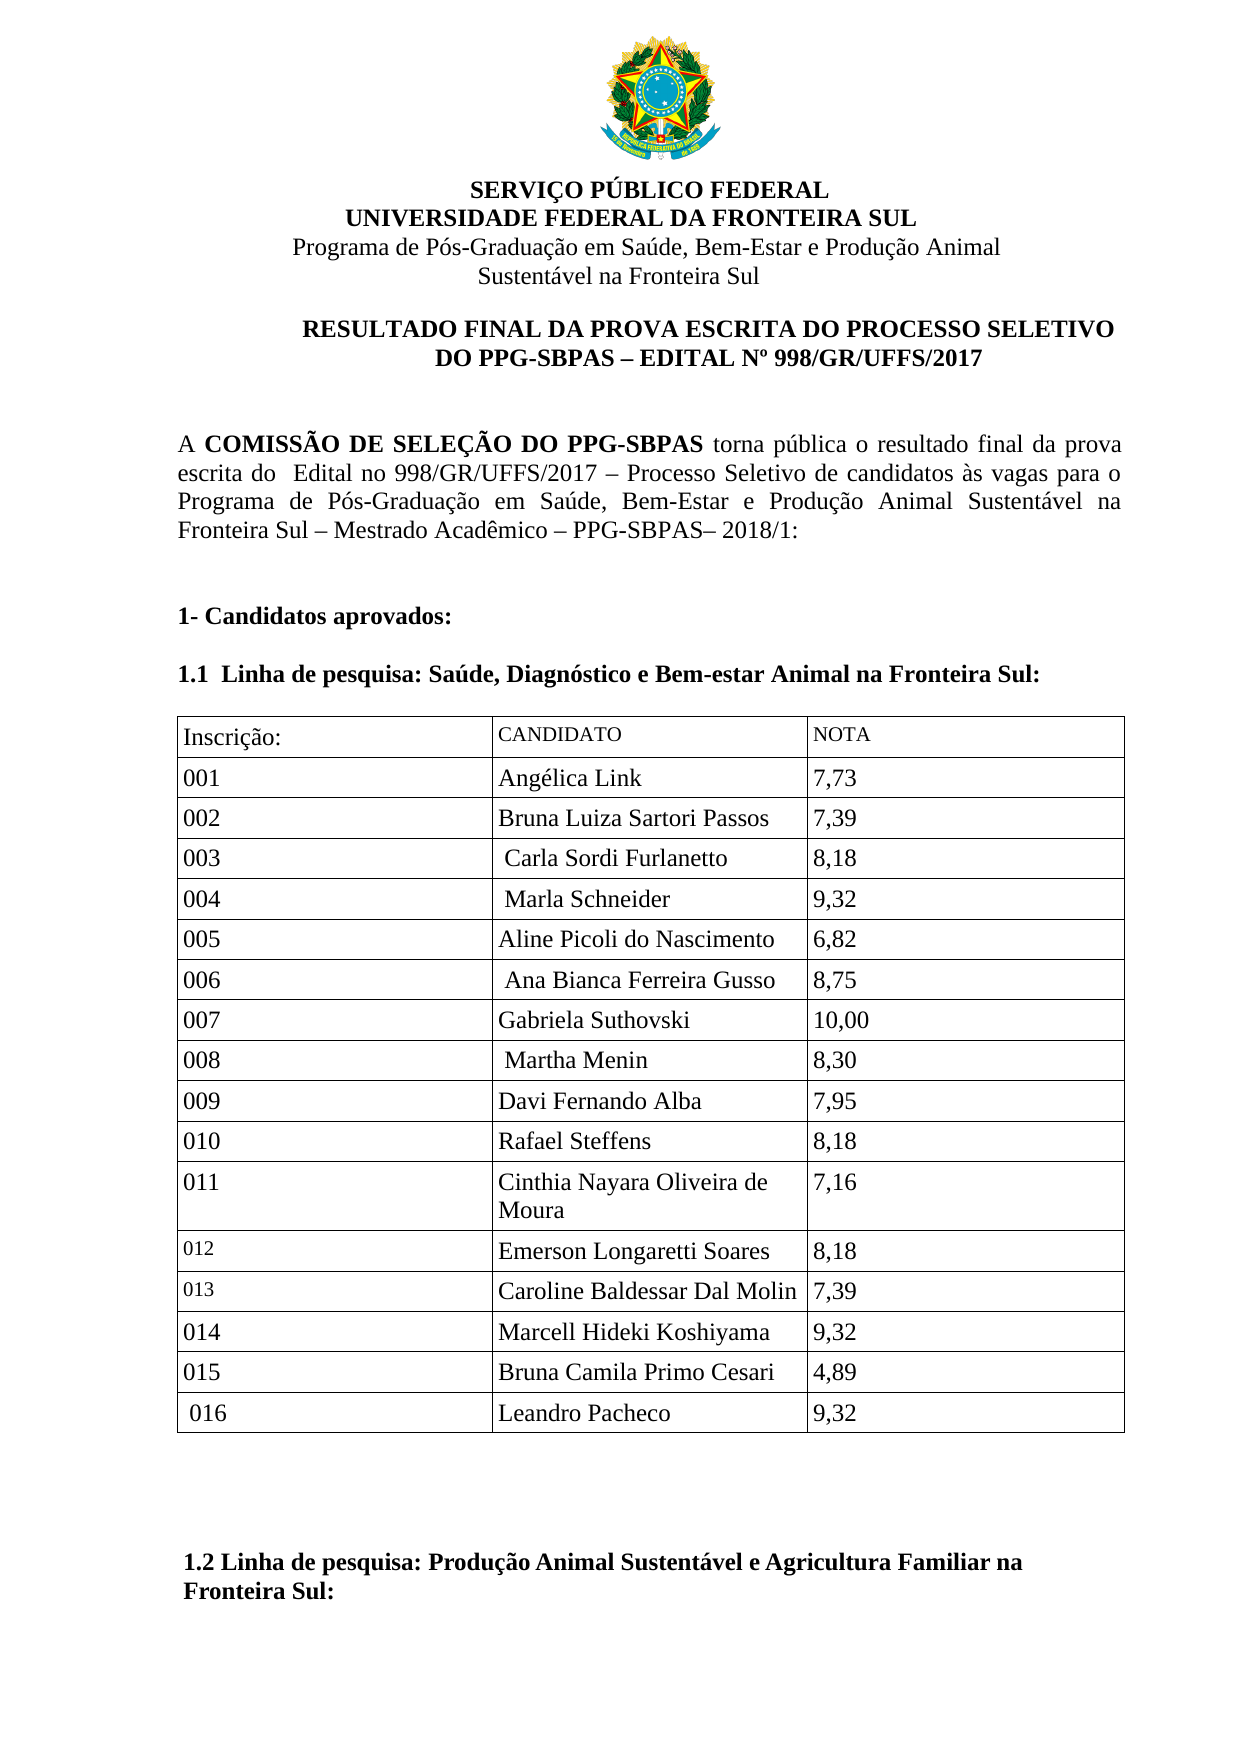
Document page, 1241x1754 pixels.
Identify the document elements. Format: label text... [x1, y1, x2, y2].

table_cell 7,73 [808, 758, 1124, 797]
table_cell Emerson Longaretti Soares [493, 1231, 807, 1271]
table_cell 7,16 [808, 1162, 1124, 1230]
table_cell 001 [178, 758, 492, 797]
table_cell 013 [178, 1272, 492, 1311]
table_cell Marla Schneider [493, 879, 807, 918]
table_cell 9,32 [808, 879, 1124, 918]
table_cell 7,39 [808, 1272, 1124, 1311]
table_cell 8,18 [808, 1231, 1124, 1271]
table_cell 7,39 [808, 798, 1124, 838]
picture [638, 143, 648, 148]
text 1.1 Linha de pesquisa: Saúde, Diagnóstico e Bem-estar Animal na Fronteira Sul: [177, 659, 1122, 688]
table_cell 003 [178, 839, 492, 878]
table_cell Davi Fernando Alba [493, 1081, 807, 1121]
table_cell Aline Picoli do Nascimento [493, 920, 807, 959]
table_cell Cinthia Nayara Oliveira de Moura [493, 1162, 807, 1230]
table_cell 014 [178, 1312, 492, 1351]
picture [600, 36, 721, 160]
table_cell 9,32 [808, 1312, 1124, 1351]
text A COMISSÃO DE SELEÇÃO DO PPG-SBPAS torna pública o resultado final da prova escrita do Edital no 998/GR/UFFS/2017 – Processo Seletivo de candidatos às vagas para o Programa de Pós-Graduação em Saúde, Bem-Estar e Produção Animal Sustentável na Fronteira Sul – Mestrado Acadêmico – PPG-SBPAS– 2018/1: [177, 429, 1122, 544]
table_cell 005 [178, 920, 492, 959]
text RESULTADO FINAL DA PROVA ESCRITA DO PROCESSO SELETIVO DO PPG-SBPAS – EDITAL Nº 998/GR/UFFS/2017 [295, 314, 1122, 371]
table_header NOTA [808, 717, 1124, 757]
table_cell 015 [178, 1352, 492, 1392]
table_cell 8,18 [808, 839, 1124, 878]
table_cell 8,75 [808, 960, 1124, 999]
table_cell Caroline Baldessar Dal Molin [493, 1272, 807, 1311]
table_cell Martha Menin [493, 1041, 807, 1080]
table_cell 016 [178, 1393, 492, 1432]
table_cell 010 [178, 1122, 492, 1161]
table_cell 009 [178, 1081, 492, 1121]
table_cell 011 [178, 1162, 492, 1230]
table_cell Bruna Camila Primo Cesari [493, 1352, 807, 1392]
table_cell 012 [178, 1231, 492, 1271]
picture [678, 130, 721, 160]
text 1.2 Linha de pesquisa: Produção Animal Sustentável e Agricultura Familiar na Fronteira Sul: [183, 1547, 1122, 1605]
picture [685, 134, 699, 144]
table_cell 4,89 [808, 1352, 1124, 1392]
table_cell 8,18 [808, 1122, 1124, 1161]
table_cell Ana Bianca Ferreira Gusso [493, 960, 807, 999]
table_cell 9,32 [808, 1393, 1124, 1432]
table_cell Angélica Link [493, 758, 807, 797]
table_cell 7,95 [808, 1081, 1124, 1121]
table_cell 008 [178, 1041, 492, 1080]
table_cell Marcell Hideki Koshiyama [493, 1312, 807, 1351]
table_cell 006 [178, 960, 492, 999]
table_cell 8,30 [808, 1041, 1124, 1080]
text 1- Candidatos aprovados: [177, 601, 1122, 630]
table_cell Bruna Luiza Sartori Passos [493, 798, 807, 838]
table_header Inscrição: [178, 717, 492, 757]
table_cell 10,00 [808, 1000, 1124, 1040]
table_header CANDIDATO [493, 717, 807, 757]
table_cell 6,82 [808, 920, 1124, 959]
table_cell Carla Sordi Furlanetto [493, 839, 807, 878]
table_cell 004 [178, 879, 492, 918]
table_cell 007 [178, 1000, 492, 1040]
picture [623, 143, 645, 156]
table_cell Rafael Steffens [493, 1122, 807, 1161]
table_cell Gabriela Suthovski [493, 1000, 807, 1040]
table_cell Leandro Pacheco [493, 1393, 807, 1432]
table_cell 002 [178, 798, 492, 838]
